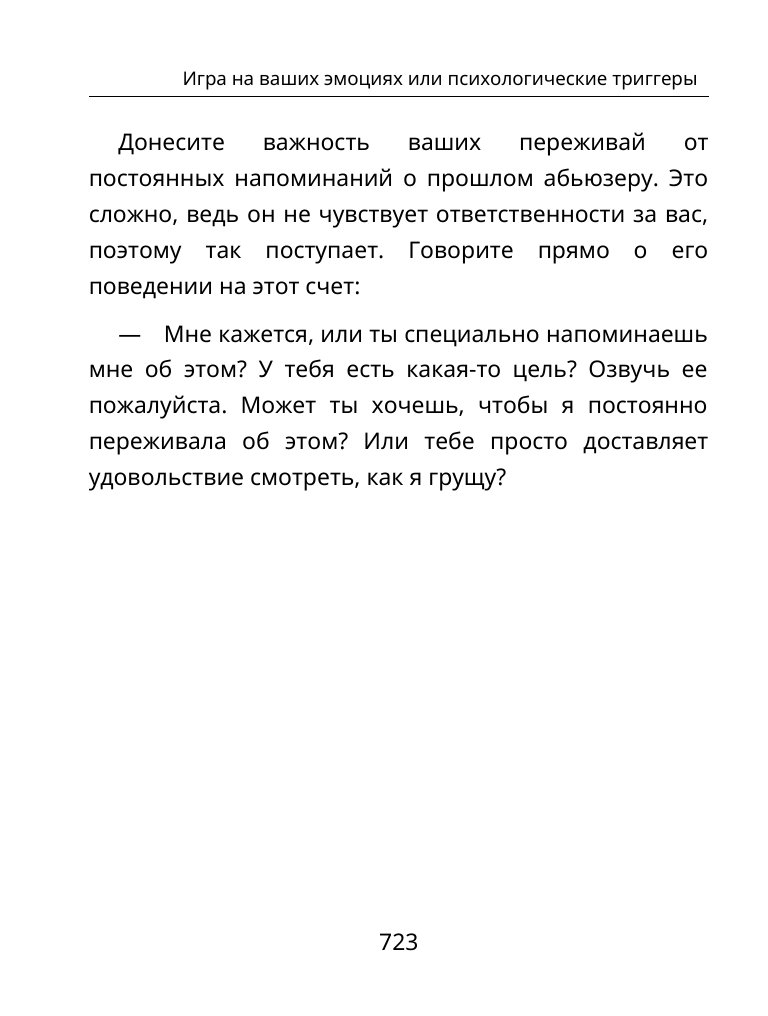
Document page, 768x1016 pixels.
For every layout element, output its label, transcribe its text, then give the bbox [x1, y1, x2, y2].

text Донесите важность ваших переживай от постоянных напоминаний о прошлом абьюзеру. Это сложно, ведь он не чувствует ответственности за вас, поэтому так поступает. Говорите прямо о его поведении на этот счет: [88, 126, 709, 301]
list Мне кажется, или ты специально напоминаешь мне об этом? У тебя есть какая-то цель? Озвучь ее пожалуйста. Может ты хочешь, чтобы я постоянно переживала об этом? Или тебе просто доставляет удовольствие смотреть, как я грущу? [88, 317, 709, 492]
